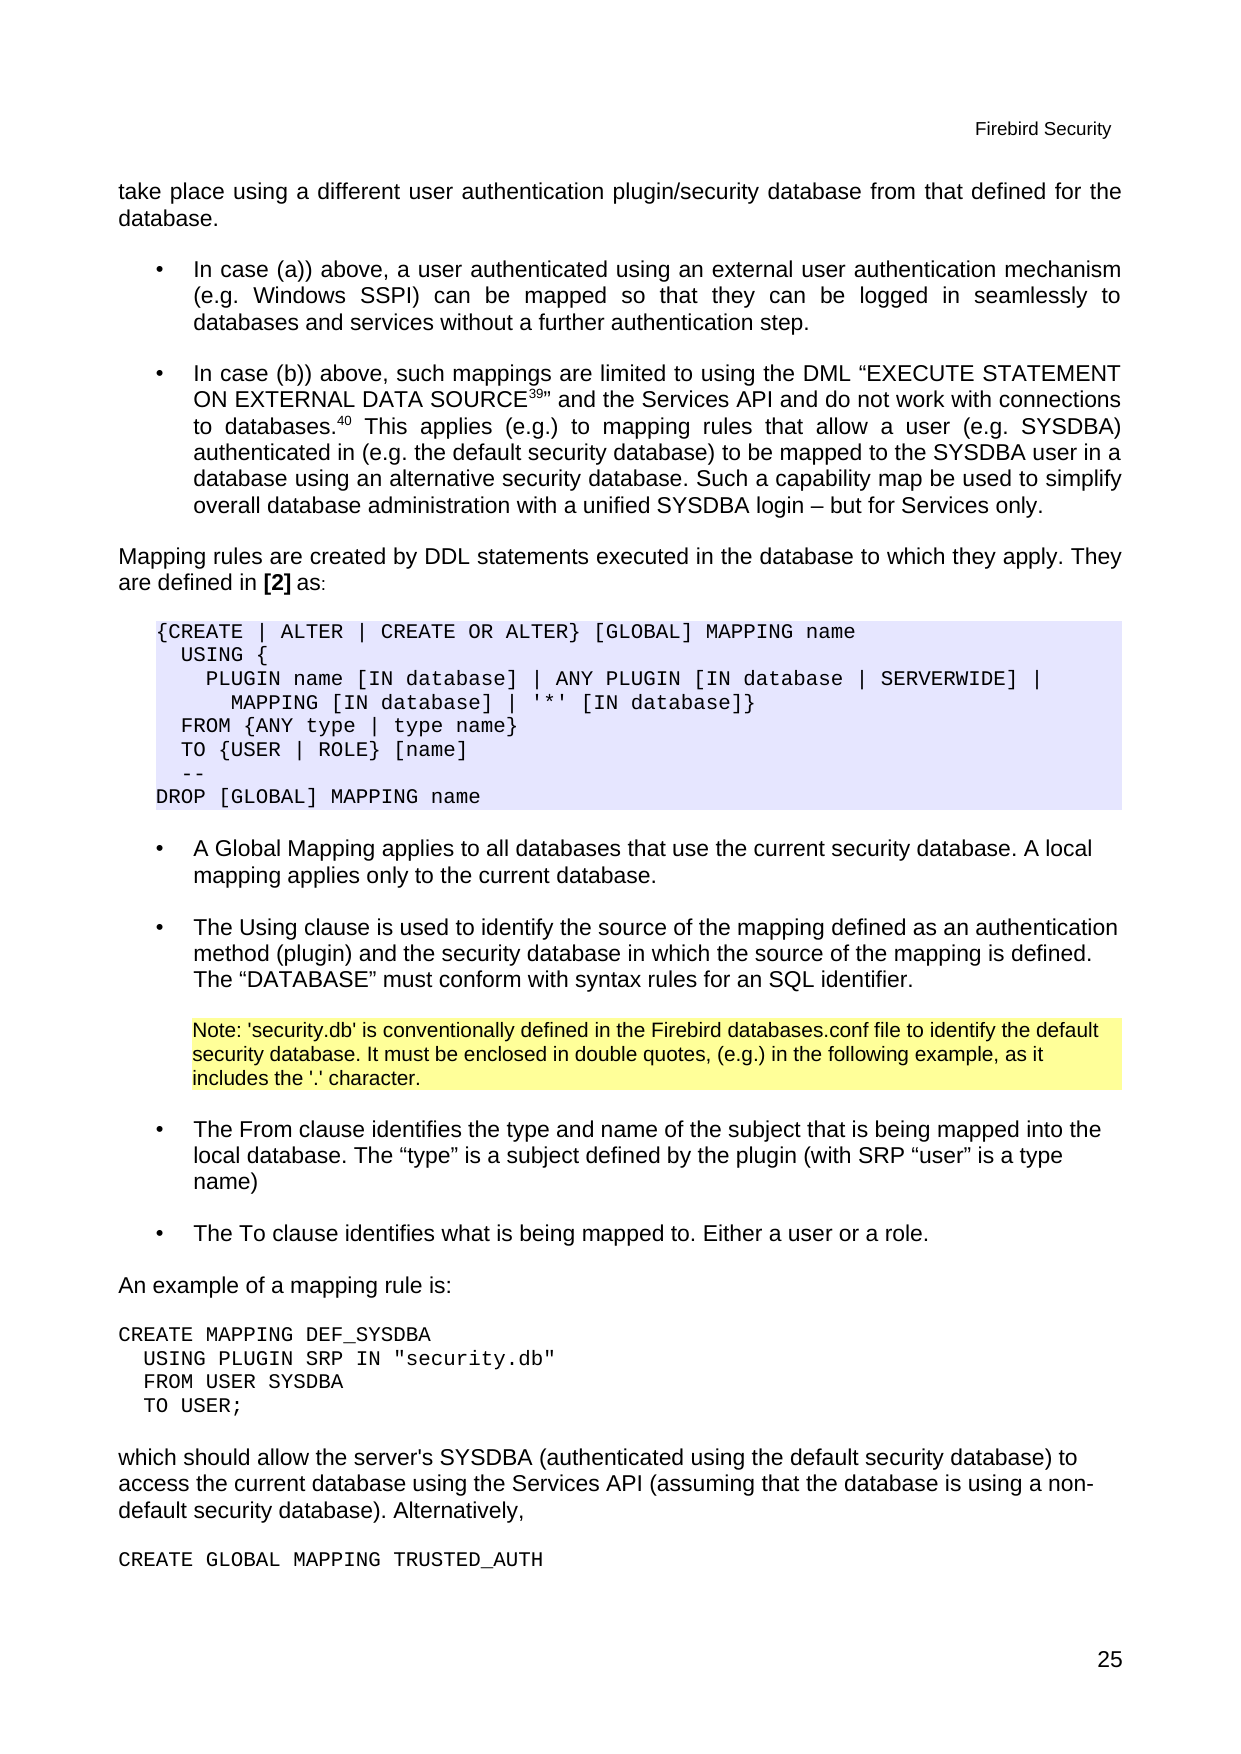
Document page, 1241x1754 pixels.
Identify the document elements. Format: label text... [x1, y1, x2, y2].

text PLUGIN name [IN database] | ANY PLUGIN [IN database | SERVERWIDE] | [156, 668, 1122, 692]
text DROP [GLOBAL] MAPPING name [156, 786, 1122, 810]
text CREATE GLOBAL MAPPING TRUSTED_AUTH [118, 1549, 1122, 1572]
text USING PLUGIN SRP IN "security.db" [118, 1348, 1122, 1371]
list The To clause identifies what is being mapped to. Either a user or a role. [156, 1220, 1122, 1247]
text FROM {ANY type | type name} [156, 715, 1122, 739]
text {CREATE | ALTER | CREATE OR ALTER} [GLOBAL] MAPPING name [156, 621, 1122, 644]
text TO {USER | ROLE} [name] [156, 739, 1122, 763]
list The Using clause is used to identify the source of the mapping defined as an authentication method (plugin) and the security database in which the source of the mapping is defined. The “DATABASE” must conform with syntax rules for an SQL identifier. [156, 914, 1122, 993]
text An example of a mapping rule is: [118, 1272, 1122, 1298]
list The From clause identifies the type and name of the subject that is being mapped into the local database. The “type” is a subject defined by the plugin (with SRP “user” is a type name) [156, 1116, 1122, 1195]
list A Global Mapping applies to all databases that use the current security database. A local mapping applies only to the current database. [156, 835, 1122, 888]
text TO USER; [118, 1395, 1122, 1418]
text FROM USER SYSDBA [118, 1371, 1122, 1395]
text USING { [156, 644, 1122, 668]
text CREATE MAPPING DEF_SYSDBA [118, 1324, 1122, 1348]
text MAPPING [IN database] | '*' [IN database]} [156, 692, 1122, 715]
text Mapping rules are created by DDL statements executed in the database to which they apply. They are defined in [2] as: [118, 543, 1122, 596]
list In case (b) above, such mappings are limited to using the DML “EXECUTE STATEMENT ON EXTERNAL DATA SOURCE” and the Services API and do not work with connections to databases. This applies (e.g.) to mapping rules that allow a user (e.g. SYSDBA) authenticated in (e.g. the default security database) to be mapped to the SYSDBA user in a database using an alternative security database. Such a capability map be used to simplify overall database administration with a unified SYSDBA login – but for Services only. [156, 360, 1122, 518]
text Note: 'security.db' is conventionally defined in the Firebird databases.conf file to identify the default security database. It must be enclosed in double quotes, (e.g.) in the following example, as it includes the '.' character. [192, 1018, 1122, 1090]
list In case (a) above, a user authenticated using an external user authentication mechanism (e.g. Windows SSPI) can be mapped so that they can be logged in seamlessly to databases and services without a further authentication step. [156, 256, 1122, 335]
text -- [156, 763, 1122, 786]
text take place using a different user authentication plugin/security database from that defined for the database. [118, 178, 1122, 231]
text which should allow the server's SYSDBA (authenticated using the default security database) to access the current database using the Services API (assuming that the database is using a non-default security database). Alternatively, [118, 1444, 1122, 1523]
